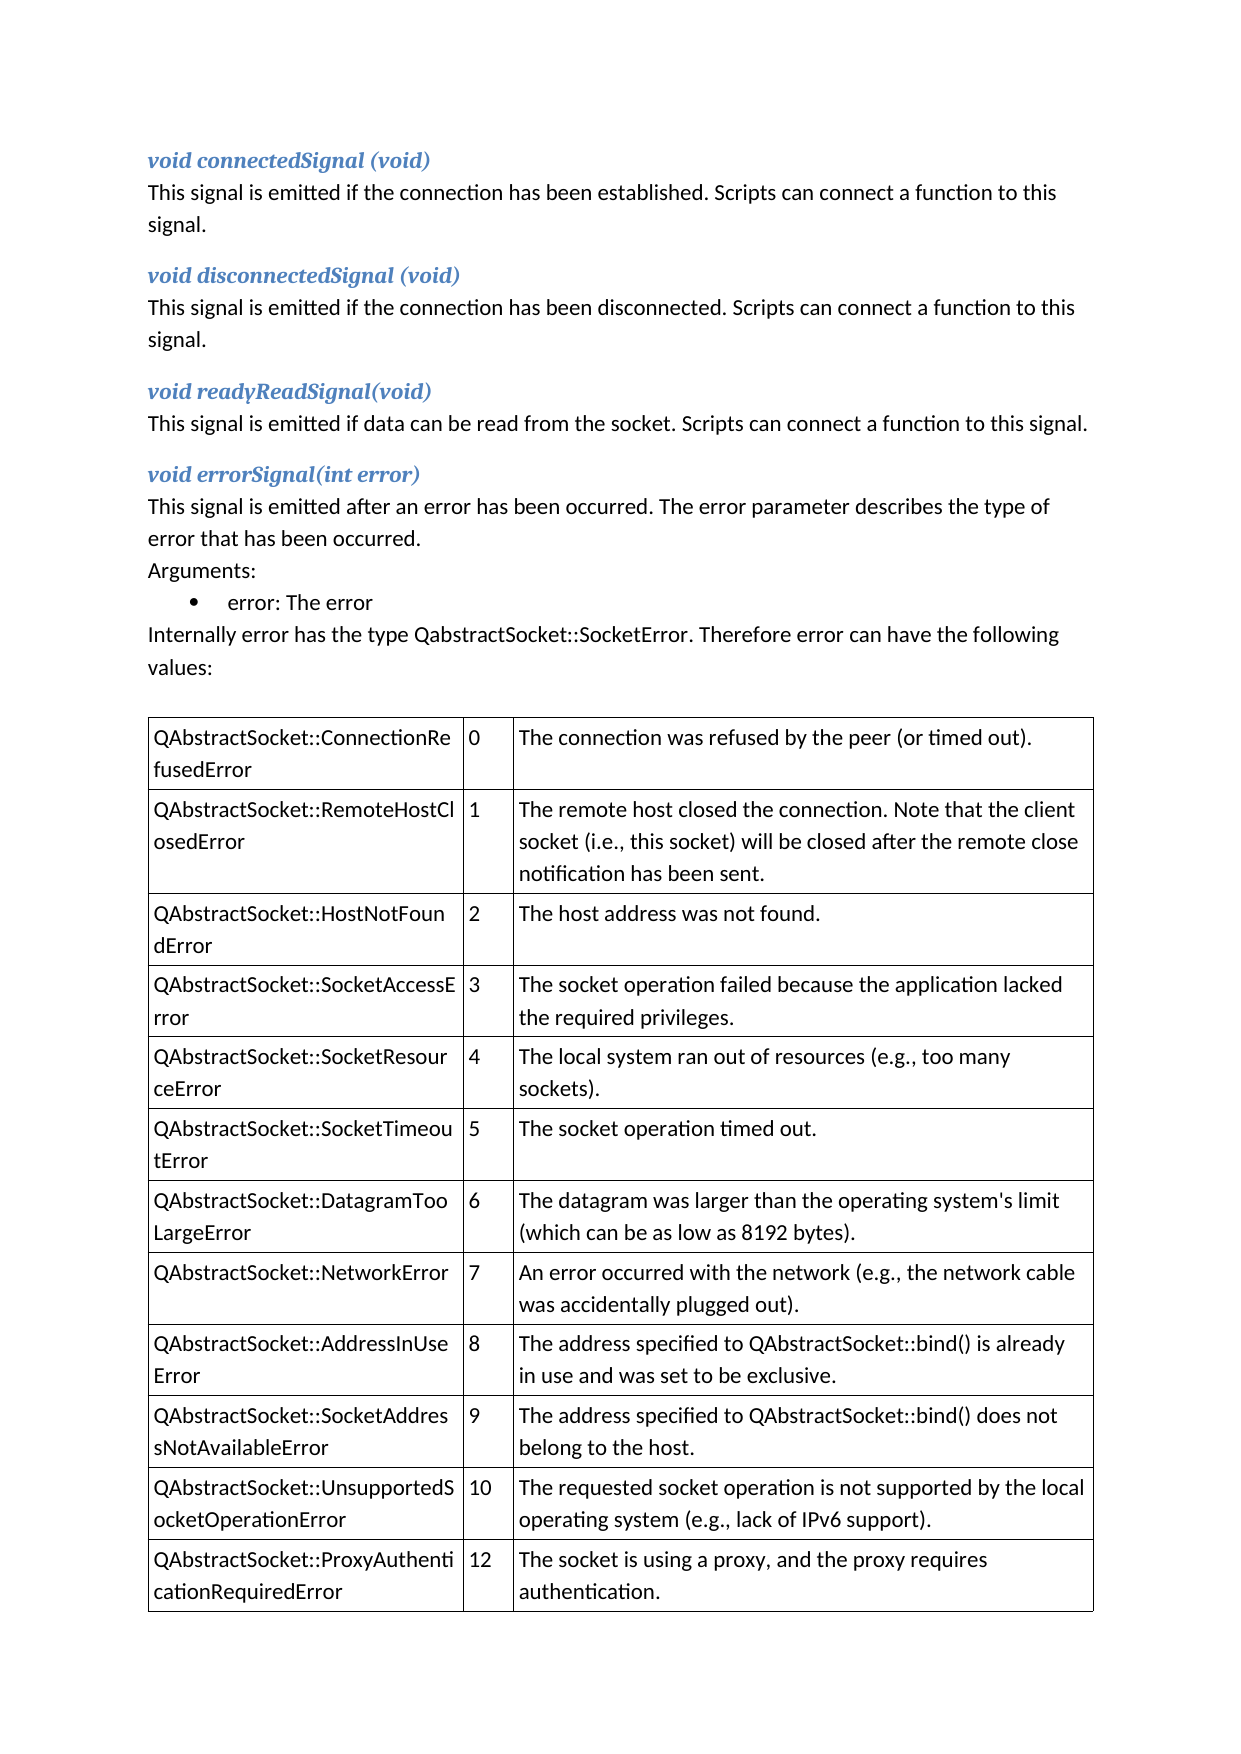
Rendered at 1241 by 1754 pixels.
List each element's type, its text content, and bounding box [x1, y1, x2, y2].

text This signal is emitted if data can be read from the socket. Scripts can connect a function to this signal. [148, 409, 1093, 437]
table_cell 3 [464, 966, 513, 1036]
list Internally error has the type QabstractSocket::SocketError. Therefore error can have the following values: [148, 621, 1093, 681]
text Arguments: [148, 556, 1093, 584]
list error: The error [190, 588, 1093, 616]
table_cell QAbstractSocket::RemoteHostClosedError [149, 790, 463, 893]
table_cell 2 [464, 894, 513, 965]
table_cell The socket operation failed because the application lacked the required privileges. [514, 966, 1093, 1036]
table_cell QAbstractSocket::AddressInUseError [149, 1325, 463, 1395]
table_cell QAbstractSocket::SocketAddressNotAvailableError [149, 1396, 463, 1467]
table_cell The local system ran out of resources (e.g., too many sockets). [514, 1037, 1093, 1108]
table_cell QAbstractSocket::SocketTimeoutError [149, 1109, 463, 1180]
table_cell QAbstractSocket::NetworkError [149, 1253, 463, 1323]
table_header QAbstractSocket::ConnectionRefusedError [149, 718, 463, 789]
table_cell The socket is using a proxy, and the proxy requires authentication. [514, 1540, 1093, 1611]
table_cell QAbstractSocket::DatagramTooLargeError [149, 1181, 463, 1252]
table_header 0 [464, 718, 513, 789]
text This signal is emitted if the connection has been disconnected. Scripts can connect a function to this signal. [148, 293, 1093, 353]
table_cell 1 [464, 790, 513, 893]
text This signal is emitted if the connection has been established. Scripts can connect a function to this signal. [148, 178, 1093, 238]
table_cell 12 [464, 1540, 513, 1611]
table_cell The address specified to QAbstractSocket::bind() is already in use and was set to be exclusive. [514, 1325, 1093, 1395]
table_cell The requested socket operation is not supported by the local operating system (e.g., lack of IPv6 support). [514, 1468, 1093, 1539]
text This signal is emitted after an error has been occurred. The error parameter describes the type of error that has been occurred. [148, 492, 1093, 552]
table_cell The remote host closed the connection. Note that the client socket (i.e., this socket) will be closed after the remote close notification has been sent. [514, 790, 1093, 893]
subtitle void disconnectedSignal (void) [148, 263, 1093, 289]
table_cell The address specified to QAbstractSocket::bind() does not belong to the host. [514, 1396, 1093, 1467]
table_cell 7 [464, 1253, 513, 1323]
table_cell 10 [464, 1468, 513, 1539]
table_cell QAbstractSocket::SocketAccessError [149, 966, 463, 1036]
table_cell An error occurred with the network (e.g., the network cable was accidentally plugged out). [514, 1253, 1093, 1323]
table_cell The host address was not found. [514, 894, 1093, 965]
table_cell 5 [464, 1109, 513, 1180]
table_cell 6 [464, 1181, 513, 1252]
table_cell 9 [464, 1396, 513, 1467]
table_cell 8 [464, 1325, 513, 1395]
subtitle void errorSignal(int error) [148, 462, 1093, 488]
table_header The connection was refused by the peer (or timed out). [514, 718, 1093, 789]
table_cell QAbstractSocket::ProxyAuthenticationRequiredError [149, 1540, 463, 1611]
table_cell QAbstractSocket::HostNotFoundError [149, 894, 463, 965]
subtitle void readyReadSignal(void) [148, 378, 1093, 405]
table_cell QAbstractSocket::SocketResourceError [149, 1037, 463, 1108]
table_cell The socket operation timed out. [514, 1109, 1093, 1180]
table_cell QAbstractSocket::UnsupportedSocketOperationError [149, 1468, 463, 1539]
subtitle void connectedSignal (void) [148, 148, 1093, 174]
table_cell The datagram was larger than the operating system's limit (which can be as low as 8192 bytes). [514, 1181, 1093, 1252]
table_cell 4 [464, 1037, 513, 1108]
